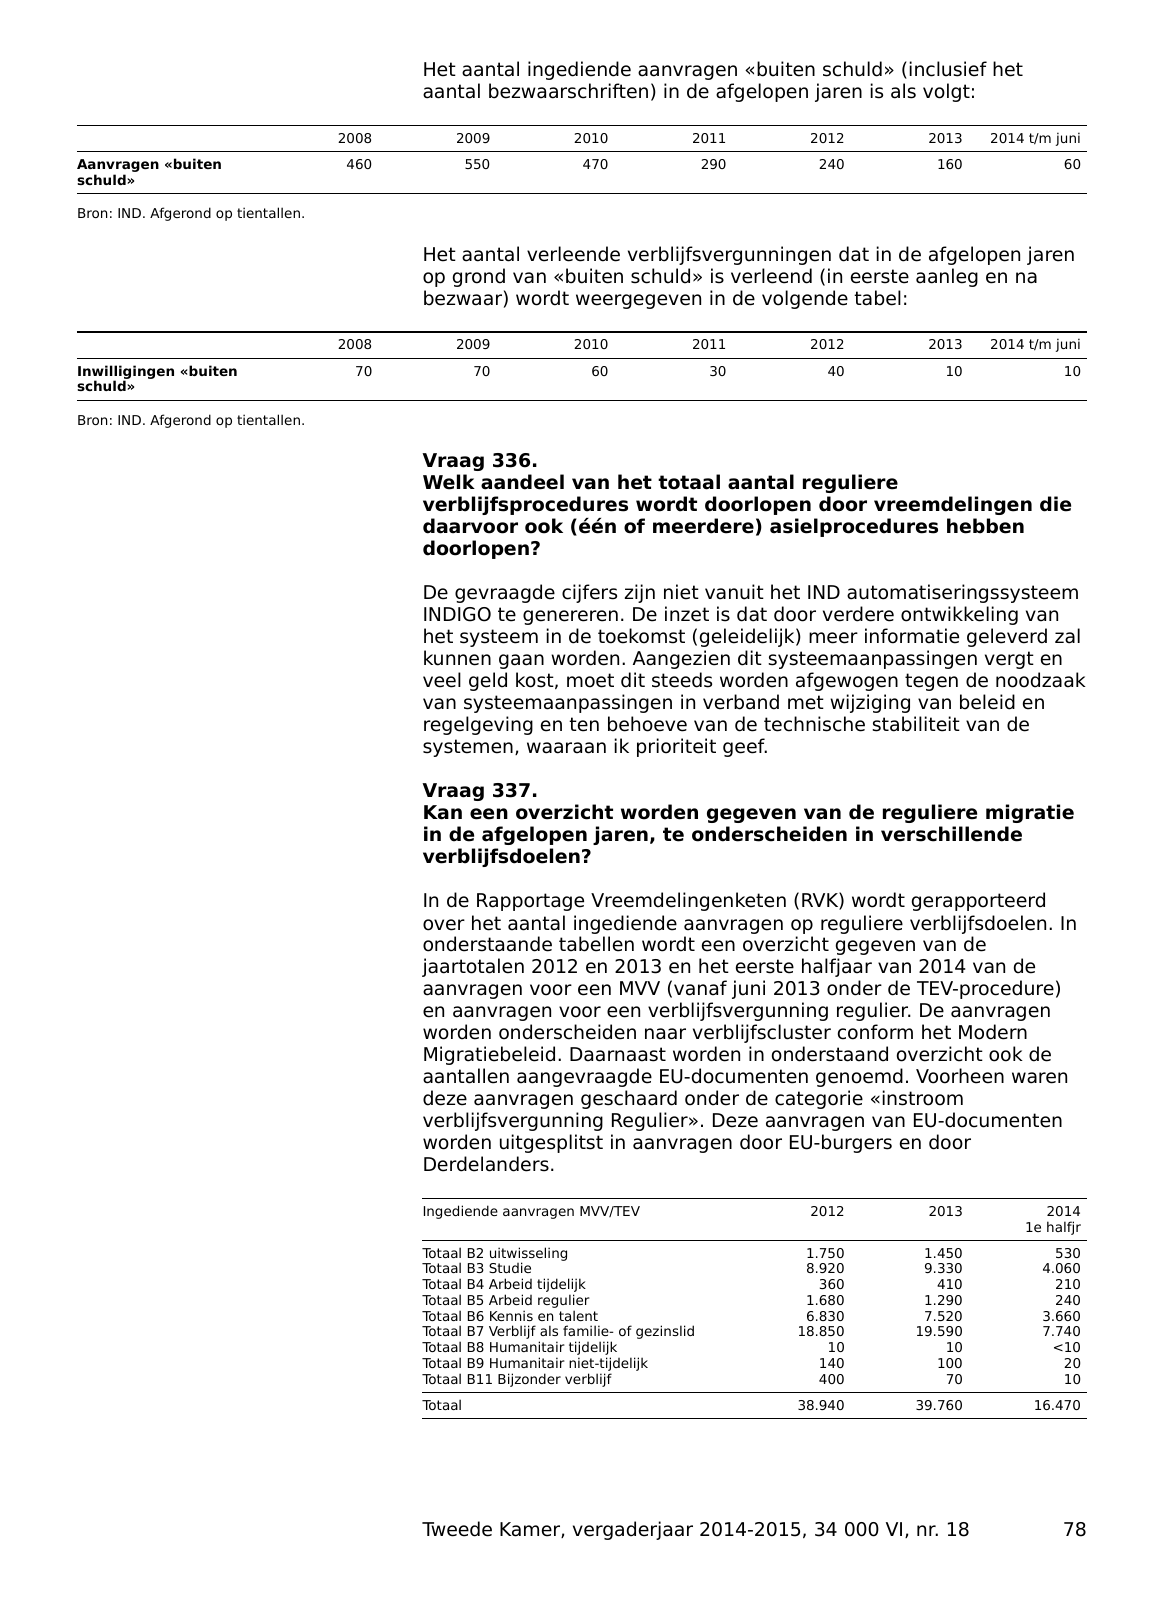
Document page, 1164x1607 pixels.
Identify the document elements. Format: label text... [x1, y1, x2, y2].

table_cell 160 [850, 152, 968, 193]
table_cell Totaal B9 Humanitair niet-tijdelijk [422, 1356, 732, 1371]
table_cell 530 [969, 1241, 1087, 1261]
text Vraag 336. [422, 450, 1087, 472]
table_cell 38.940 [732, 1393, 850, 1418]
text Welk aandeel van het totaal aantal reguliere verblijfsprocedures wordt doorlopen door vreemdelingen die daarvoor ook (één of meerdere) asielprocedures hebben doorlopen? [422, 472, 1087, 560]
text Vraag 337. [422, 780, 1087, 802]
table_cell 19.590 [850, 1324, 968, 1340]
table_cell Totaal [422, 1393, 732, 1418]
table_cell 20 [969, 1356, 1087, 1371]
text De gevraagde cijfers zijn niet vanuit het IND automatiseringssysteem INDIGO te genereren. De inzet is dat door verdere ontwikkeling van het systeem in de toekomst (geleidelijk) meer informatie geleverd zal kunnen gaan worden. Aangezien dit systeemaanpassingen vergt en veel geld kost, moet dit steeds worden afgewogen tegen de noodzaak van systeemaanpassingen in verband met wijziging van beleid en regelgeving en ten behoeve van de technische stabiliteit van de systemen, waaraan ik prioriteit geef. [422, 582, 1087, 758]
table_cell 240 [969, 1293, 1087, 1308]
table_cell 70 [260, 359, 378, 399]
table_cell 550 [378, 152, 496, 193]
table_cell 16.470 [969, 1393, 1087, 1418]
table_cell 10 [969, 1371, 1087, 1392]
table_cell Inwilligingen «buiten schuld» [77, 359, 260, 399]
table_header 2013 [850, 1199, 968, 1240]
table_cell Totaal B4 Arbeid tijdelijk [422, 1277, 732, 1293]
table_cell 100 [850, 1356, 968, 1371]
table_cell 70 [850, 1371, 968, 1392]
table_cell 39.760 [850, 1393, 968, 1418]
table_cell 7.740 [969, 1324, 1087, 1340]
table_header 2013 [850, 126, 968, 151]
table_header Ingediende aanvragen MVV/TEV [422, 1199, 732, 1240]
table_cell <10 [969, 1340, 1087, 1356]
table_header 2012 [732, 126, 850, 151]
table_cell 290 [614, 152, 732, 193]
table_cell 1.290 [850, 1293, 968, 1308]
table_cell 40 [732, 359, 850, 399]
text In de Rapportage Vreemdelingenketen (RVK) wordt gerapporteerd over het aantal ingediende aanvragen op reguliere verblijfsdoelen. In onderstaande tabellen wordt een overzicht gegeven van de jaartotalen 2012 en 2013 en het eerste halfjaar van 2014 van de aanvragen voor een MVV (vanaf juni 2013 onder de TEV-procedure) en aanvragen voor een verblijfsvergunning regulier. De aanvragen worden onderscheiden naar verblijfscluster conform het Modern Migratiebeleid. Daarnaast worden in onderstaand overzicht ook de aantallen aangevraagde EU-documenten genoemd. Voorheen waren deze aanvragen geschaard onder de categorie «instroom verblijfsvergunning Regulier». Deze aanvragen van EU-documenten worden uitgesplitst in aanvragen door EU-burgers en door Derdelanders. [422, 890, 1087, 1176]
table_cell 6.830 [732, 1309, 850, 1324]
table_cell Totaal B7 Verblijf als familie- of gezinslid [422, 1324, 732, 1340]
table_cell 60 [496, 359, 614, 399]
table_cell 10 [732, 1340, 850, 1356]
table_cell 1.450 [850, 1241, 968, 1261]
table_header 2010 [496, 333, 614, 358]
table_cell 10 [850, 359, 968, 399]
table_header [77, 126, 260, 151]
table_cell 18.850 [732, 1324, 850, 1340]
table_cell 360 [732, 1277, 850, 1293]
table_header 2014 1e halfjr [969, 1199, 1087, 1240]
table_header 2011 [614, 333, 732, 358]
table_header 2009 [378, 333, 496, 358]
table_cell 1.750 [732, 1241, 850, 1261]
table_cell Totaal B5 Arbeid regulier [422, 1293, 732, 1308]
table_header 2011 [614, 126, 732, 151]
table_cell Totaal B6 Kennis en talent [422, 1309, 732, 1324]
table_cell Aanvragen «buiten schuld» [77, 152, 260, 193]
table_header 2009 [378, 126, 496, 151]
table_cell 9.330 [850, 1261, 968, 1277]
text Kan een overzicht worden gegeven van de reguliere migratie in de afgelopen jaren, te onderscheiden in verschillende verblijfsdoelen? [422, 802, 1087, 868]
table_header [77, 333, 260, 358]
table_cell 70 [378, 359, 496, 399]
table_header 2008 [260, 126, 378, 151]
table_cell 10 [969, 359, 1087, 399]
table_cell 460 [260, 152, 378, 193]
table_cell Bron: IND. Afgerond op tientallen. [77, 401, 1087, 428]
table_cell 140 [732, 1356, 850, 1371]
table_cell 400 [732, 1371, 850, 1392]
table_cell 470 [496, 152, 614, 193]
text Het aantal ingediende aanvragen «buiten schuld» (inclusief het aantal bezwaarschriften) in de afgelopen jaren is als volgt: [422, 59, 1087, 103]
table_cell 60 [969, 152, 1087, 193]
table_header 2012 [732, 1199, 850, 1240]
table_cell 240 [732, 152, 850, 193]
table_header 2013 [850, 333, 968, 358]
table_cell Totaal B8 Humanitair tijdelijk [422, 1340, 732, 1356]
table_header 2014 t/m juni [969, 126, 1087, 151]
table_cell 3.660 [969, 1309, 1087, 1324]
table_cell 410 [850, 1277, 968, 1293]
table_cell 4.060 [969, 1261, 1087, 1277]
table_header 2014 t/m juni [969, 333, 1087, 358]
table_cell Totaal B11 Bijzonder verblijf [422, 1371, 732, 1392]
table_cell Totaal B2 uitwisseling [422, 1241, 732, 1261]
table_cell 8.920 [732, 1261, 850, 1277]
table_cell 7.520 [850, 1309, 968, 1324]
table_header 2010 [496, 126, 614, 151]
table_header 2012 [732, 333, 850, 358]
table_cell 30 [614, 359, 732, 399]
table_cell Bron: IND. Afgerond op tientallen. [77, 194, 1087, 221]
table_cell 1.680 [732, 1293, 850, 1308]
table_header 2008 [260, 333, 378, 358]
text Het aantal verleende verblijfsvergunningen dat in de afgelopen jaren op grond van «buiten schuld» is verleend (in eerste aanleg en na bezwaar) wordt weergegeven in de volgende tabel: [422, 244, 1087, 309]
table_cell 10 [850, 1340, 968, 1356]
table_cell Totaal B3 Studie [422, 1261, 732, 1277]
table_cell 210 [969, 1277, 1087, 1293]
